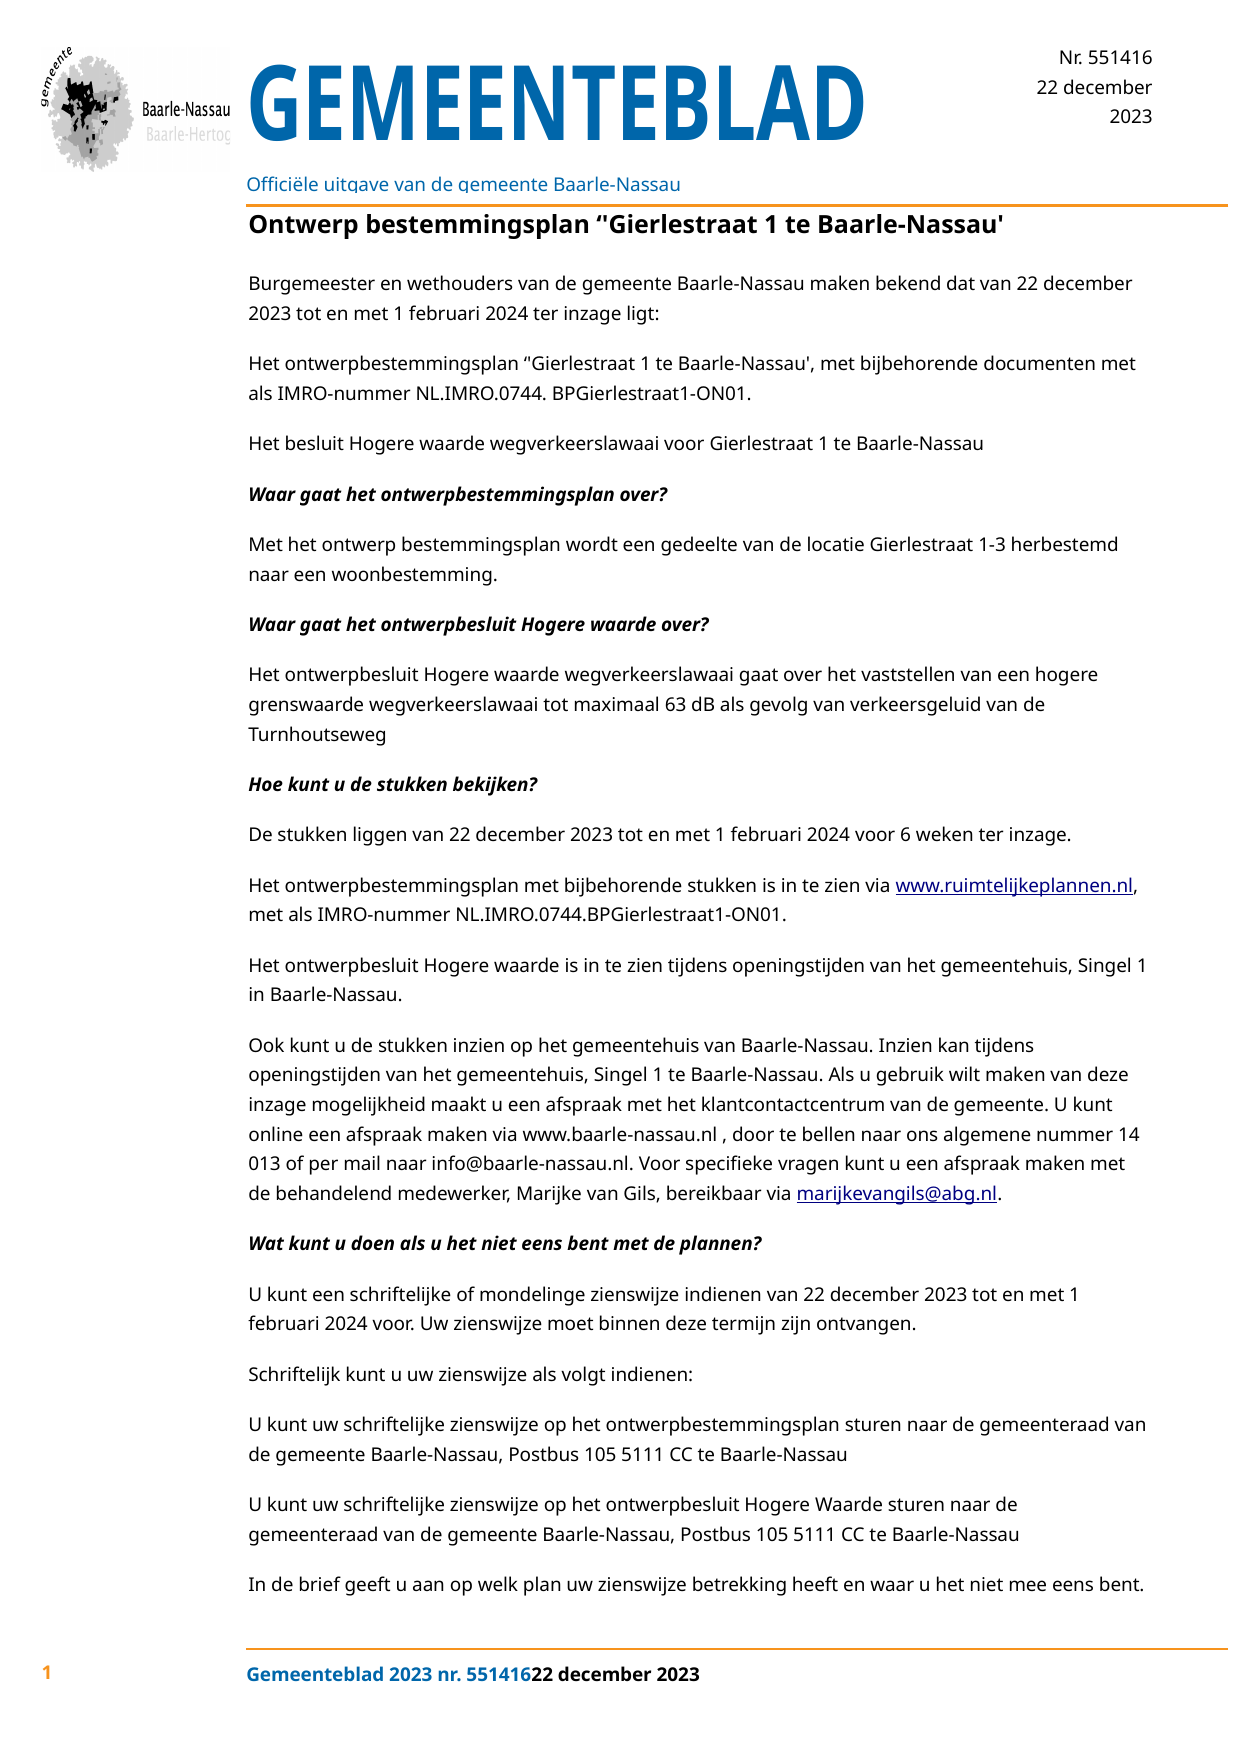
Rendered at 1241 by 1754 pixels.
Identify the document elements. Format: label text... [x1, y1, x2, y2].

text Wat kunt u doen als u het niet eens bent met de plannen? [248, 1230, 1152, 1256]
text Het ontwerpbestemmingsplan ‘'Gierlestraat 1 te Baarle-Nassau', met bijbehorende documenten met als IMRO-nummer NL.IMRO.0744. BPGierlestraat1-ON01. [248, 350, 1152, 406]
text Burgemeester en wethouders van de gemeente Baarle-Nassau maken bekend dat van 22 december 2023 tot en met 1 februari 2024 ter inzage ligt: [248, 270, 1152, 326]
text Ook kunt u de stukken inzien op het gemeentehuis van Baarle-Nassau. Inzien kan tijdens openingstijden van het gemeentehuis, Singel 1 te Baarle-Nassau. Als u gebruik wilt maken van deze inzage mogelijkheid maakt u een afspraak met het klantcontactcentrum van de gemeente. U kunt online een afspraak maken via www.baarle-nassau.nl , door te bellen naar ons algemene nummer 14 013 of per mail naar info@baarle-nassau.nl. Voor specifieke vragen kunt u een afspraak maken met de behandelend medewerker, Marijke van Gils, bereikbaar via marijkevangils@abg.nl. [248, 1032, 1152, 1206]
text Het ontwerpbesluit Hogere waarde is in te zien tijdens openingstijden van het gemeentehuis, Singel 1 in Baarle-Nassau. [248, 952, 1152, 1007]
text Waar gaat het ontwerpbestemmingsplan over? [248, 481, 1152, 506]
text Schriftelijk kunt u uw zienswijze als volgt indienen: [248, 1361, 1152, 1386]
text Met het ontwerp bestemmingsplan wordt een gedeelte van de locatie Gierlestraat 1-3 herbestemd naar een woonbestemming. [248, 531, 1152, 586]
text U kunt een schriftelijke of mondelinge zienswijze indienen van 22 december 2023 tot en met 1 februari 2024 voor. Uw zienswijze moet binnen deze termijn zijn ontvangen. [248, 1281, 1152, 1336]
text Het ontwerpbesluit Hogere waarde wegverkeerslawaai gaat over het vaststellen van een hogere grenswaarde wegverkeerslawaai tot maximaal 63 dB als gevolg van verkeersgeluid van de Turnhoutseweg [248, 662, 1152, 746]
text Het besluit Hogere waarde wegverkeerslawaai voor Gierlestraat 1 te Baarle-Nassau [248, 430, 1152, 456]
text Waar gaat het ontwerpbesluit Hogere waarde over? [248, 611, 1152, 637]
text In de brief geeft u aan op welk plan uw zienswijze betrekking heeft en waar u het niet mee eens bent. [248, 1571, 1152, 1597]
text Het ontwerpbestemmingsplan met bijbehorende stukken is in te zien via www.ruimtelijkeplannen.nl, met als IMRO-nummer NL.IMRO.0744.BPGierlestraat1-ON01. [248, 872, 1152, 927]
text U kunt uw schriftelijke zienswijze op het ontwerpbestemmingsplan sturen naar de gemeenteraad van de gemeente Baarle-Nassau, Postbus 105 5111 CC te Baarle-Nassau [248, 1411, 1152, 1466]
text Ontwerp bestemmingsplan ‘'Gierlestraat 1 te Baarle-Nassau' [248, 207, 1152, 241]
text De stukken liggen van 22 december 2023 tot en met 1 februari 2024 voor 6 weken ter inzage. [248, 822, 1152, 847]
picture [41, 47, 231, 172]
text Hoe kunt u de stukken bekijken? [248, 771, 1152, 797]
text U kunt uw schriftelijke zienswijze op het ontwerpbesluit Hogere Waarde sturen naar de gemeenteraad van de gemeente Baarle-Nassau, Postbus 105 5111 CC te Baarle-Nassau [248, 1491, 1152, 1546]
